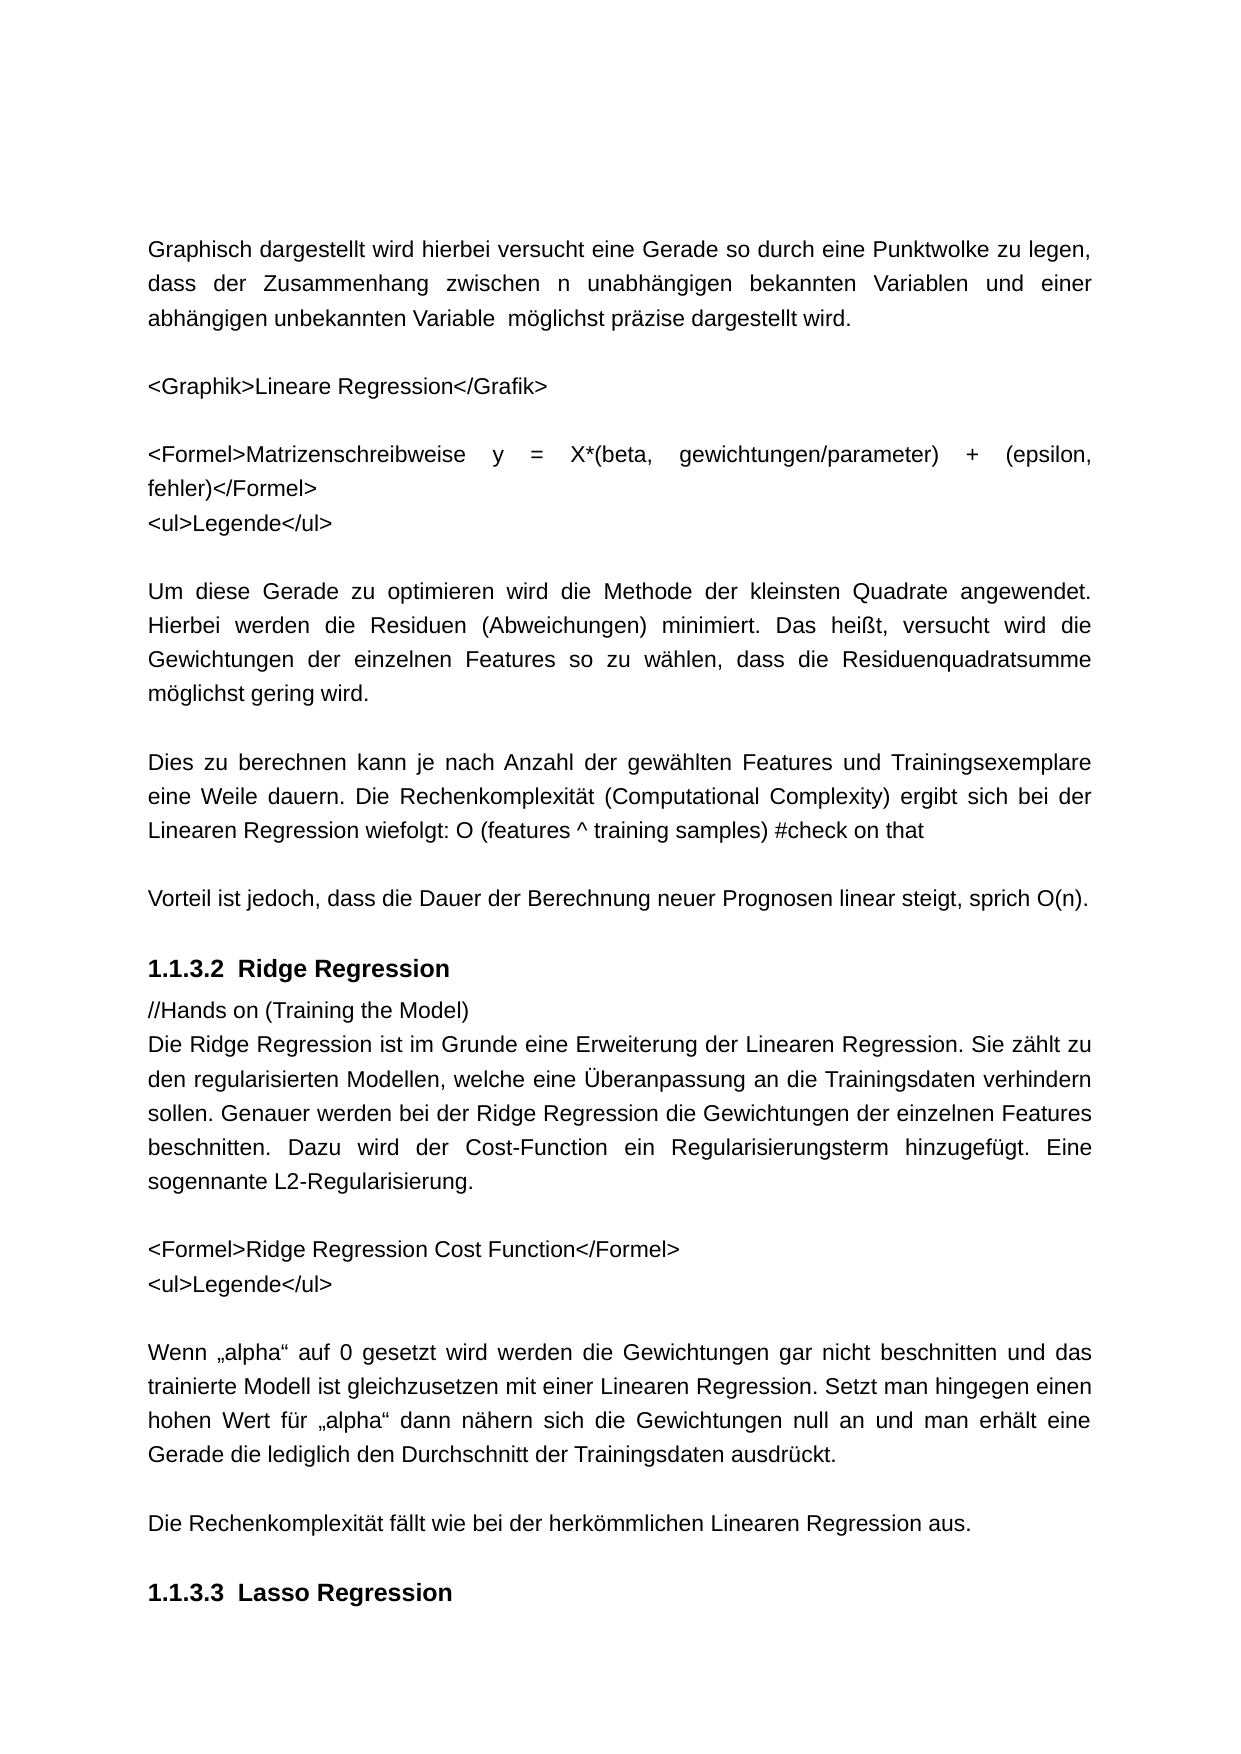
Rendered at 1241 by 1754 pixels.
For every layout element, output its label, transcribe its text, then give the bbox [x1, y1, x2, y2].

text Wenn „alpha“ auf 0 gesetzt wird werden die Gewichtungen gar nicht beschnitten und das trainierte Modell ist gleichzusetzen mit einer Linearen Regression. Setzt man hingegen einen hohen Wert für „alpha“ dann nähern sich die Gewichtungen null an und man erhält eine Gerade die lediglich den Durchschnitt der Trainingsdaten ausdrückt. [148, 1339, 1092, 1468]
text <ul>Legende</ul> [148, 509, 1092, 536]
text <ul>Legende</ul> [148, 1271, 1092, 1297]
subtitle Ridge Regression [148, 954, 1092, 982]
text Graphisch dargestellt wird hierbei versucht eine Gerade so durch eine Punktwolke zu legen, dass der Zusammenhang zwischen n unabhängigen bekannten Variablen und einer abhängigen unbekannten Variable möglichst präzise dargestellt wird. [148, 236, 1092, 331]
text <Graphik>Lineare Regression</Grafik> [148, 373, 1092, 399]
text <Formel>Matrizenschreibweise y = X*(beta, gewichtungen/parameter) + (epsilon, fehler)</Formel> [148, 441, 1092, 502]
text Die Rechenkomplexität fällt wie bei der herkömmlichen Linearen Regression aus. [148, 1510, 1092, 1536]
subtitle Lasso Regression [148, 1578, 1092, 1607]
text Dies zu berechnen kann je nach Anzahl der gewählten Features und Trainingsexemplare eine Weile dauern. Die Rechenkomplexität (Computational Complexity) ergibt sich bei der Linearen Regression wiefolgt: O (features ^ training samples) #check on that [148, 749, 1092, 843]
text <Formel>Ridge Regression Cost Function</Formel> [148, 1236, 1092, 1263]
text Die Ridge Regression ist im Grunde eine Erweiterung der Linearen Regression. Sie zählt zu den regularisierten Modellen, welche eine Überanpassung an die Trainingsdaten verhindern sollen. Genauer werden bei der Ridge Regression die Gewichtungen der einzelnen Features beschnitten. Dazu wird der Cost-Function ein Regularisierungsterm hinzugefügt. Eine sogennante L2-Regularisierung. [148, 1031, 1092, 1194]
text Um diese Gerade zu optimieren wird die Methode der kleinsten Quadrate angewendet. Hierbei werden die Residuen (Abweichungen) minimiert. Das heißt, versucht wird die Gewichtungen der einzelnen Features so zu wählen, dass die Residuenquadratsumme möglichst gering wird. [148, 578, 1092, 707]
text Vorteil ist jedoch, dass die Dauer der Berechnung neuer Prognosen linear steigt, sprich O(n). [148, 885, 1092, 912]
text //Hands on (Training the Model) [148, 997, 1092, 1024]
